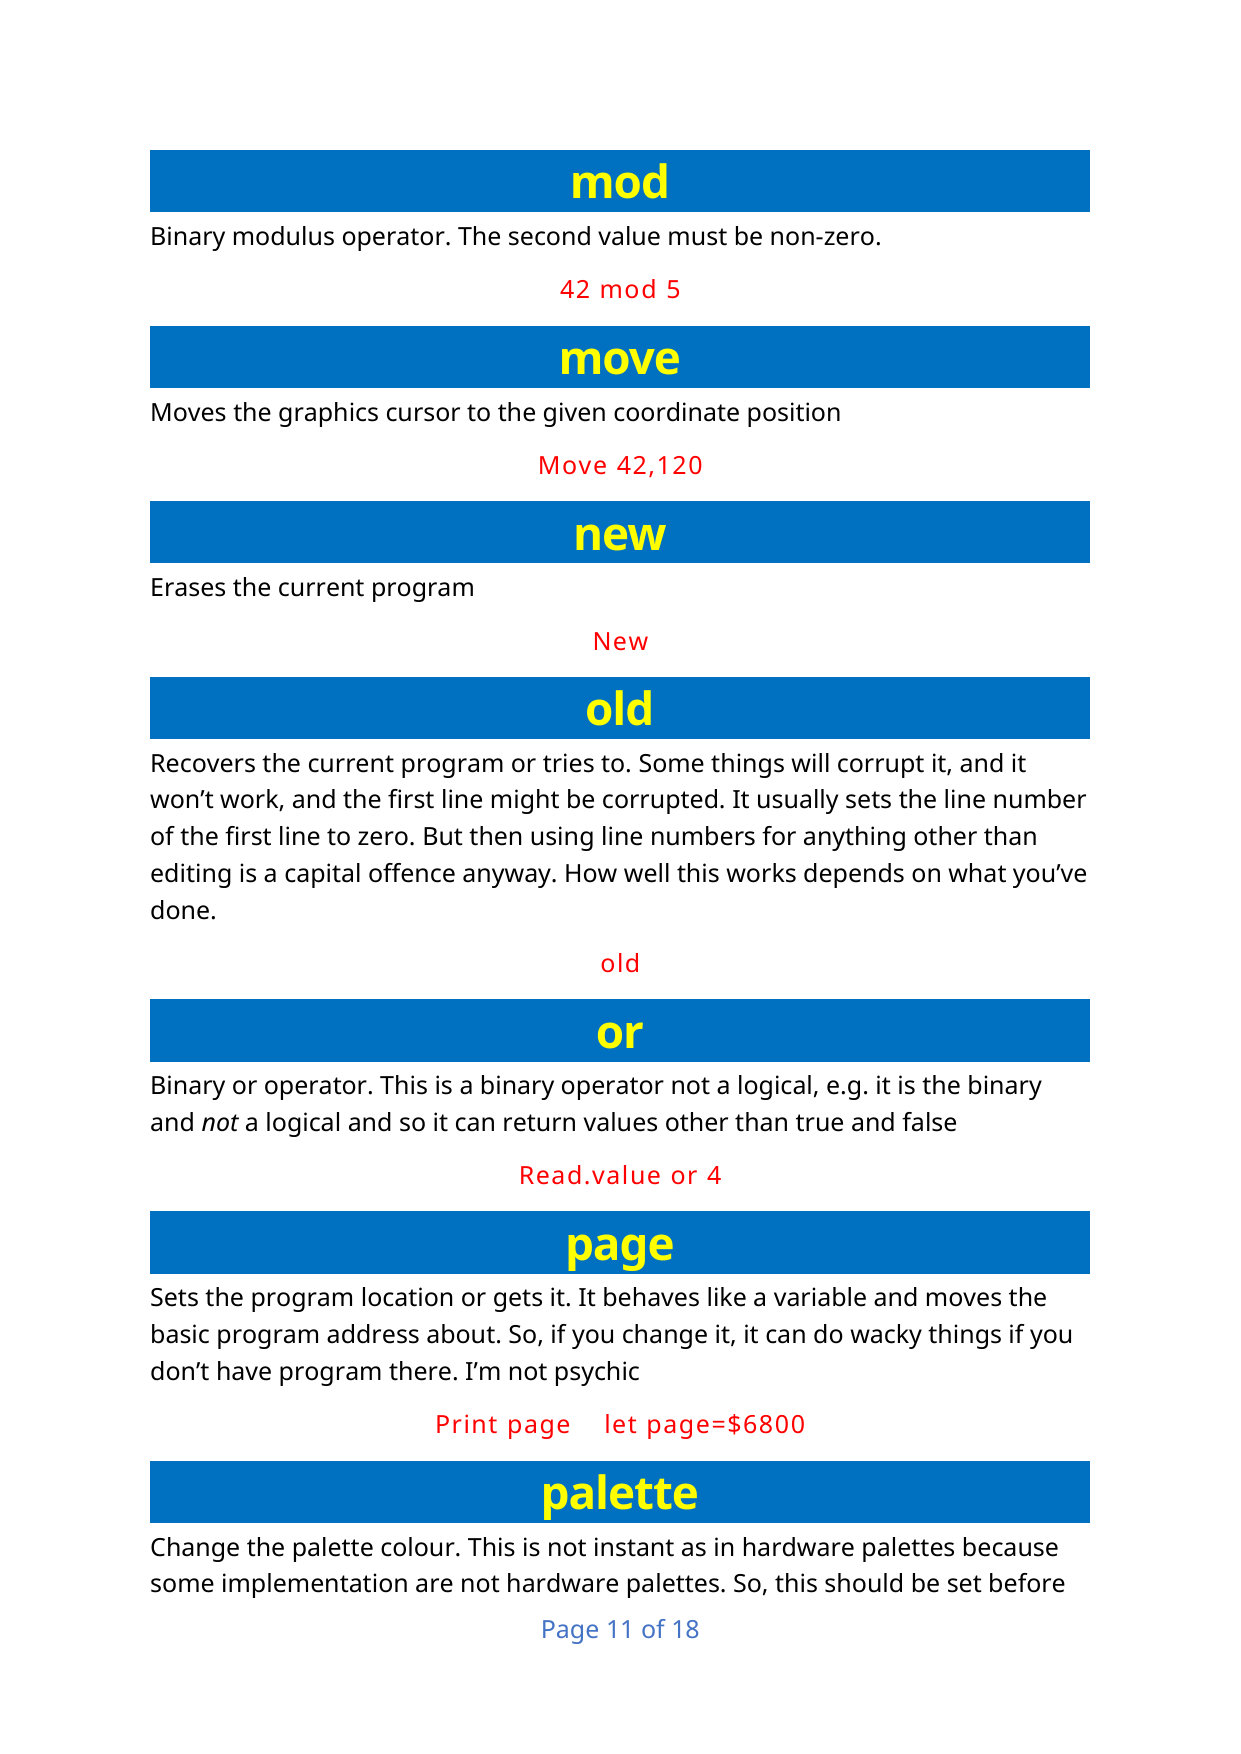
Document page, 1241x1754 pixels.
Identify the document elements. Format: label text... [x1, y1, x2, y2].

text Binary modulus operator. The second value must be non-zero. [150, 219, 1090, 253]
text Change the palette colour. This is not instant as in hardware palettes because some implementation are not hardware palettes. So, this should be set before [150, 1529, 1090, 1600]
title old [150, 677, 1090, 739]
subtitle Read.value or 4 [150, 1158, 1090, 1192]
title palette [150, 1461, 1090, 1523]
text Sets the program location or gets it. It behaves like a variable and moves the basic program address about. So, if you change it, it can do wacky things if you don’t have program there. I’m not psychic [150, 1280, 1090, 1388]
subtitle old [150, 946, 1090, 980]
text Recovers the current program or tries to. Some things will corrupt it, and it won’t work, and the first line might be corrupted. It usually sets the line number of the first line to zero. But then using line numbers for anything other than editing is a capital offence anyway. How well this works depends on what you’ve done. [150, 745, 1090, 926]
title or [150, 999, 1090, 1062]
subtitle 42 mod 5 [150, 272, 1090, 306]
text Erases the current program [150, 570, 1090, 604]
title mod [150, 150, 1090, 212]
title page [150, 1211, 1090, 1274]
subtitle Move 42,120 [150, 448, 1090, 482]
title new [150, 501, 1090, 563]
title move [150, 326, 1090, 388]
text Moves the graphics cursor to the given coordinate position [150, 394, 1090, 428]
subtitle Print page let page=$6800 [150, 1407, 1090, 1441]
text Binary or operator. This is a binary operator not a logical, e.g. it is the binary and not a logical and so it can return values other than true and false [150, 1068, 1090, 1139]
subtitle New [150, 623, 1090, 657]
